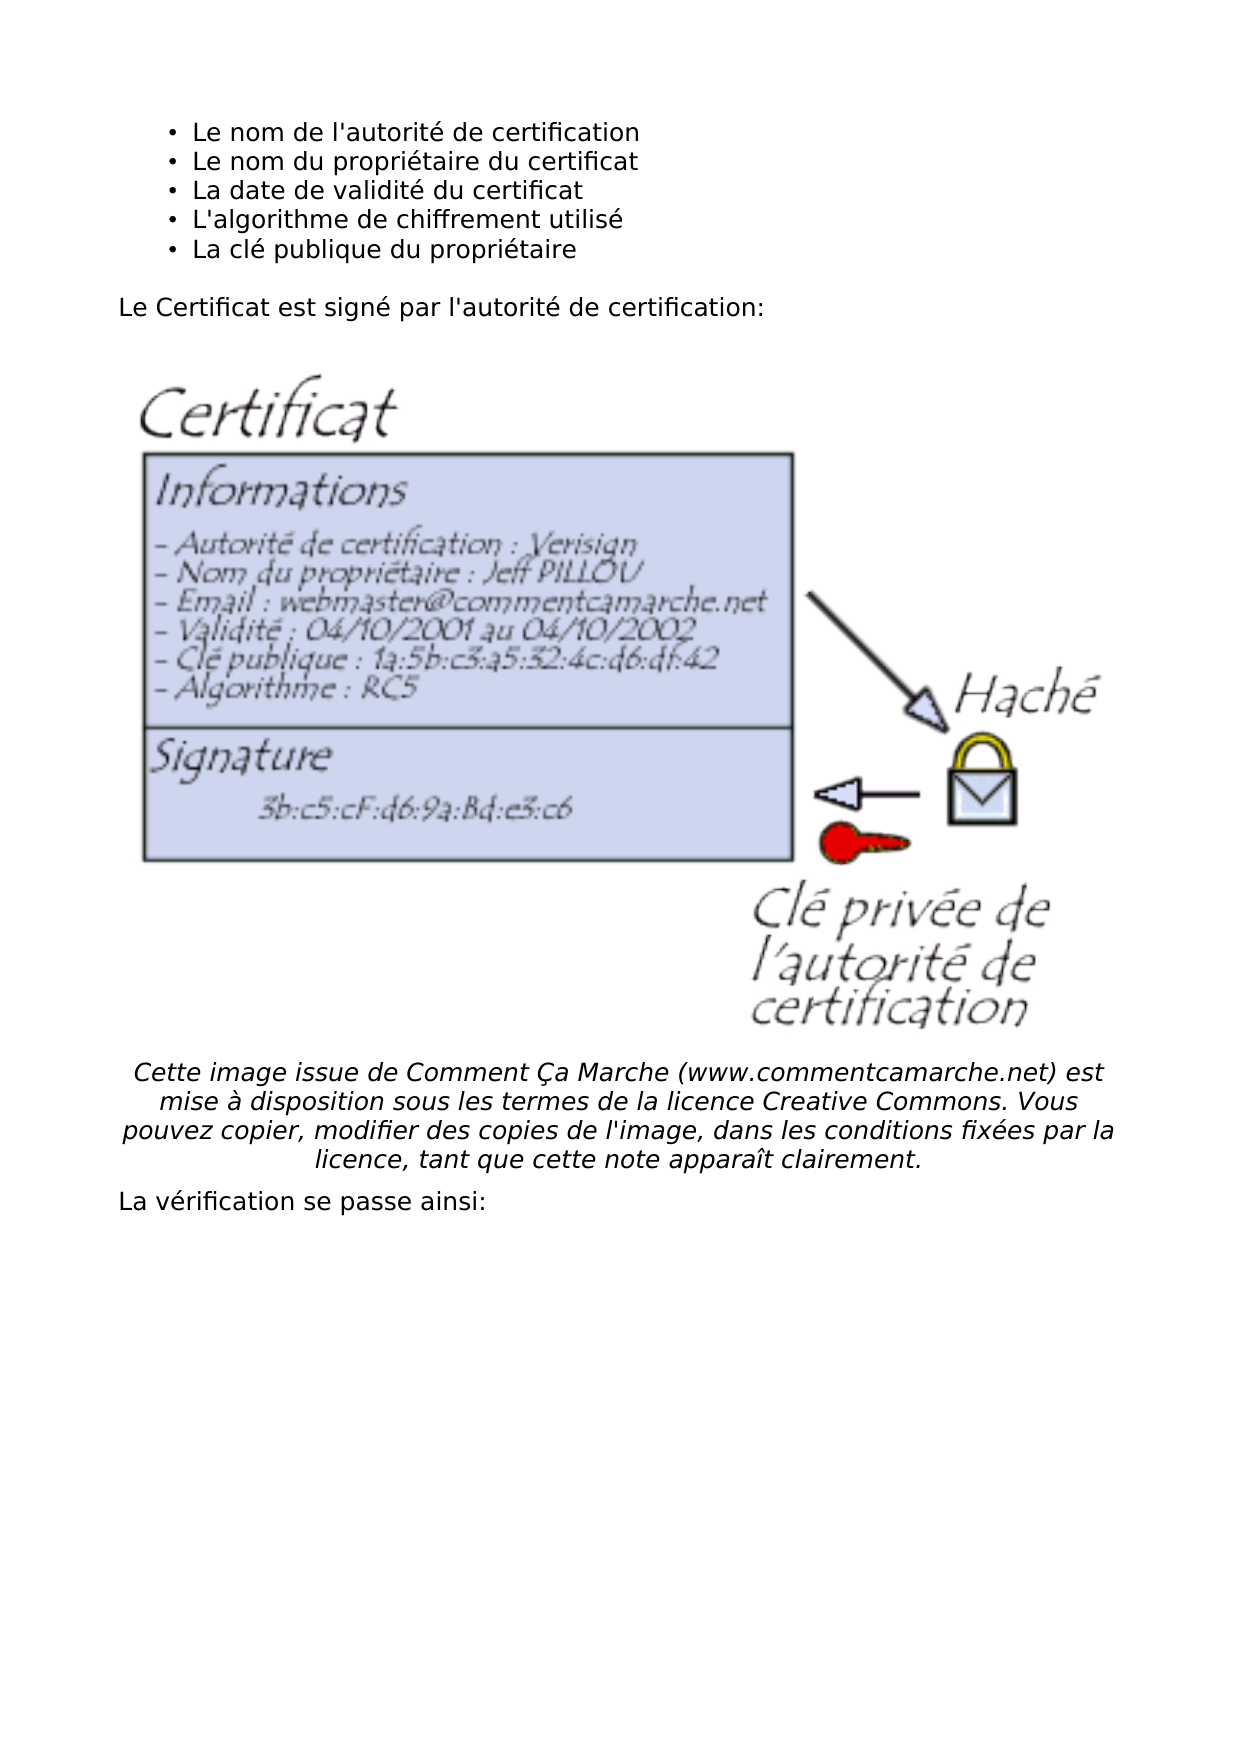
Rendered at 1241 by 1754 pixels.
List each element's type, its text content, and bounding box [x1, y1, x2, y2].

list La date de validité du certificat [177, 176, 1122, 206]
text La vérification se passe ainsi: [118, 1187, 1122, 1216]
list Le nom du propriétaire du certificat [177, 147, 1122, 176]
list Le nom de l'autorité de certification [177, 118, 1122, 147]
list L'algorithme de chiffrement utilisé [177, 206, 1122, 235]
picture [118, 347, 1123, 1059]
list La clé publique du propriétaire [177, 235, 1122, 264]
text Le Certificat est signé par l'autorité de certification: [118, 293, 1122, 323]
text Cette image issue de Comment Ça Marche (www.commentcamarche.net) est mise à disposition sous les termes de la licence Creative Commons. Vous pouvez copier, modifier des copies de l'image, dans les conditions fixées par la licence, tant que cette note apparaît clairement. [118, 1059, 1122, 1175]
